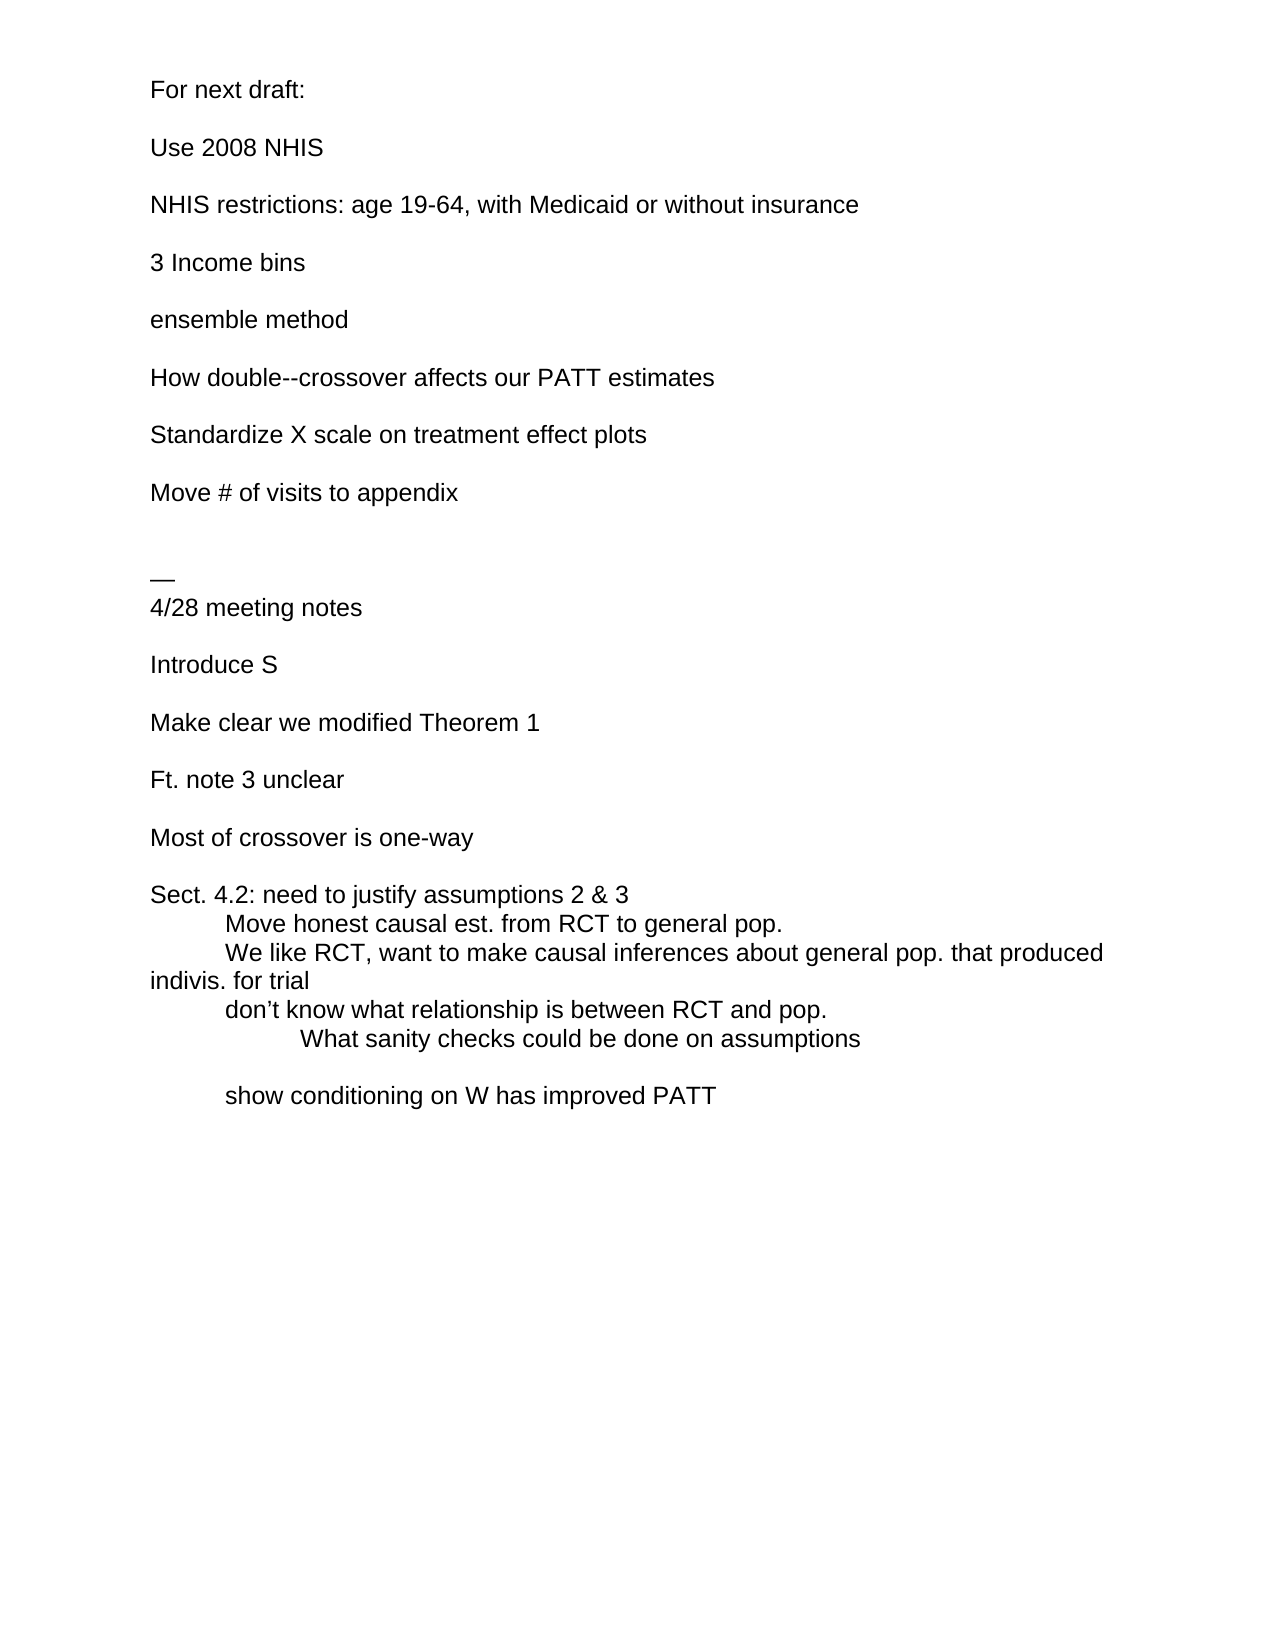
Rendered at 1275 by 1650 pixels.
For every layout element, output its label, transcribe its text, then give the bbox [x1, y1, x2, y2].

text What sanity checks could be done on assumptions [150, 1024, 1125, 1052]
text show conditioning on W has improved PATT [150, 1081, 1125, 1110]
text 4/28 meeting notes [150, 592, 1125, 621]
text Use 2008 NHIS [150, 132, 1125, 161]
text How double--crossover affects our PATT estimates [150, 362, 1125, 391]
text Ft. note 3 unclear [150, 765, 1125, 794]
text ensemble method [150, 305, 1125, 334]
text For next draft: [150, 75, 1125, 104]
text Move # of visits to appendix [150, 477, 1125, 506]
text Sect. 4.2: need to justify assumptions 2 & 3 [150, 880, 1125, 909]
text Make clear we modified Theorem 1 [150, 707, 1125, 736]
text — [150, 564, 1125, 592]
text 3 Income bins [150, 247, 1125, 276]
text don’t know what relationship is between RCT and pop. [150, 995, 1125, 1024]
text Move honest causal est. from RCT to general pop. [150, 909, 1125, 937]
text Standardize X scale on treatment effect plots [150, 420, 1125, 449]
text We like RCT, want to make causal inferences about general pop. that produced indivis. for trial [150, 937, 1125, 995]
text NHIS restrictions: age 19-64, with Medicaid or without insurance [150, 190, 1125, 219]
text Most of crossover is one-way [150, 822, 1125, 851]
text Introduce S [150, 650, 1125, 679]
